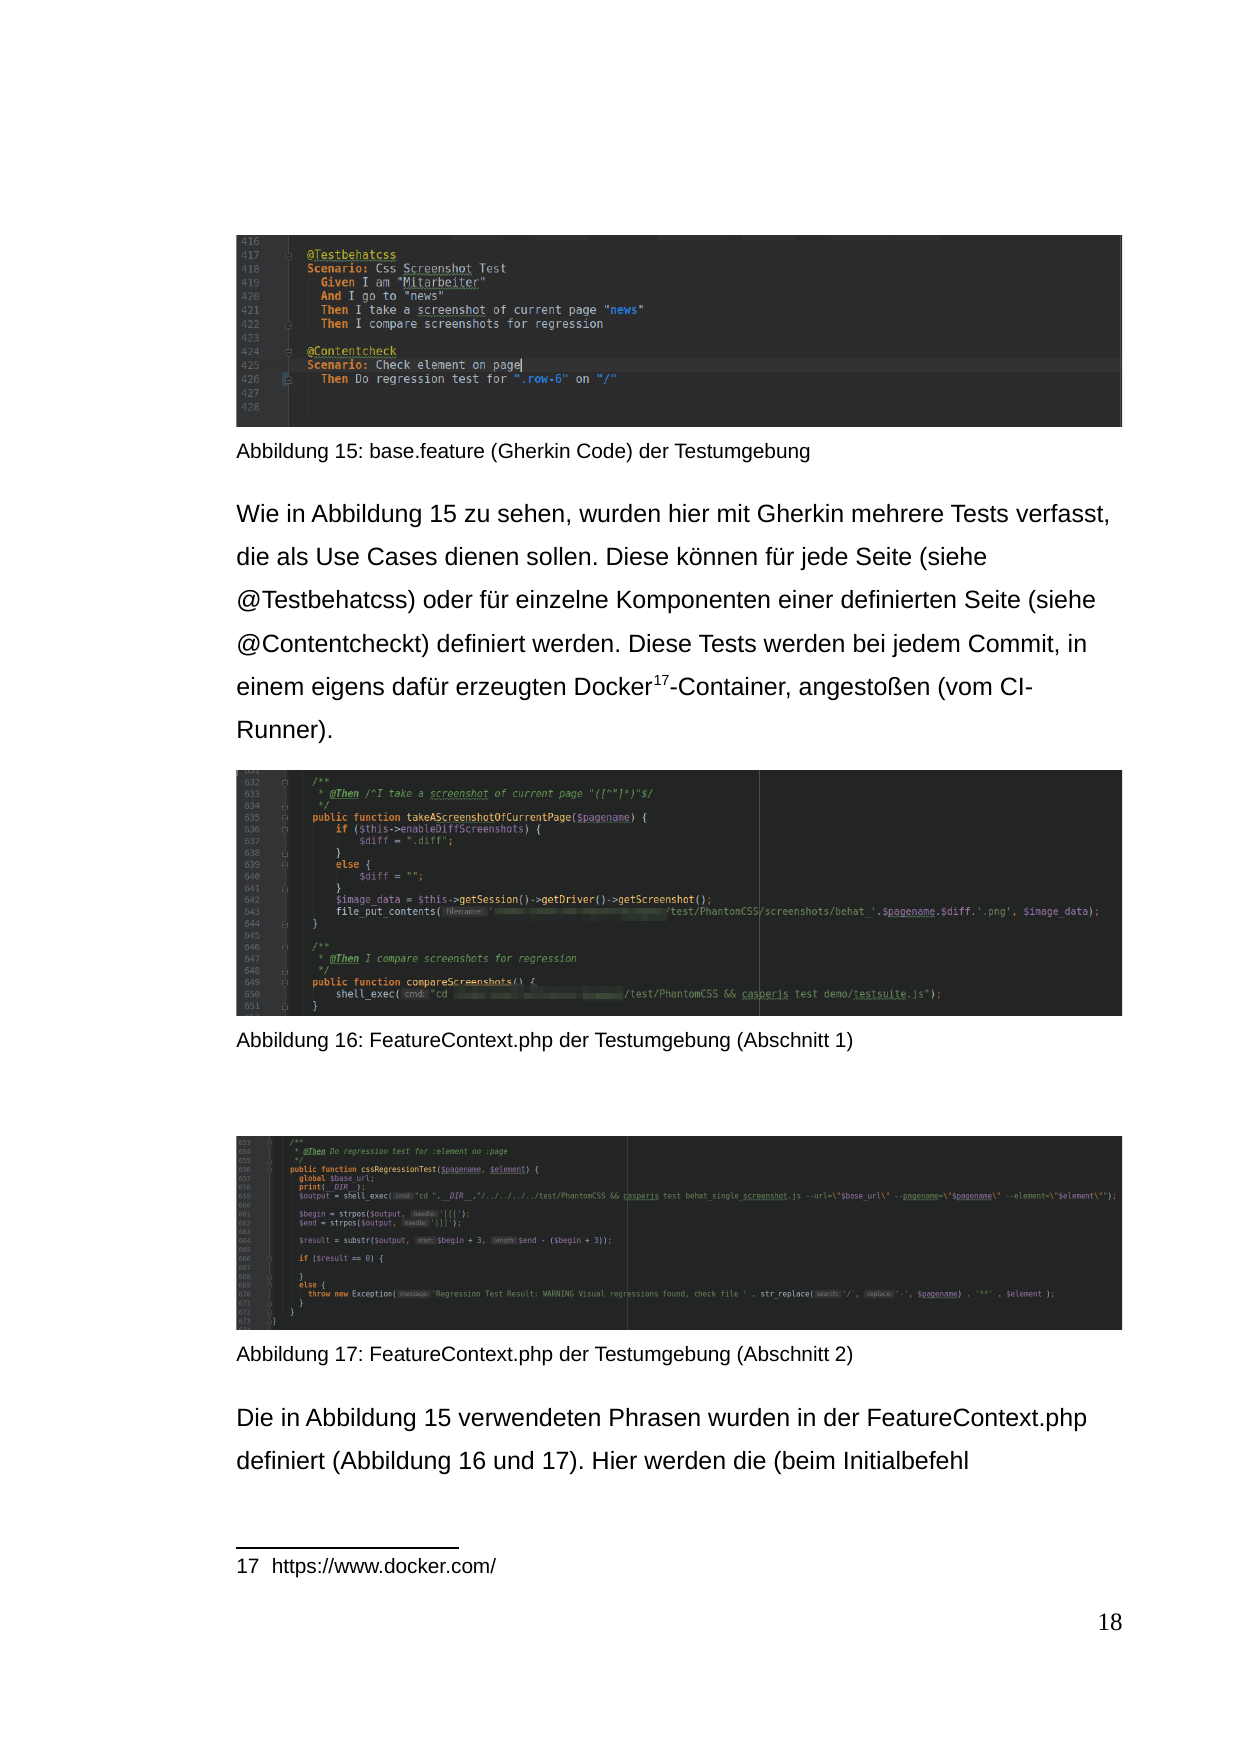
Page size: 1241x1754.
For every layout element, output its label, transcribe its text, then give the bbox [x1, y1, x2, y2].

text [236, 235, 1122, 426]
text Die in Abbildung 15 verwendeten Phrasen wurden in der FeatureContext.php definiert (Abbildung 16 und 17). Hier werden die (beim Initialbefehl [236, 1403, 1122, 1474]
text https://www.docker.com/ [236, 1554, 1122, 1578]
picture [236, 770, 1123, 1016]
text Wie in Abbildung 15 zu sehen, wurden hier mit Gherkin mehrere Tests verfasst, die als Use Cases dienen sollen. Diese können für jede Seite (siehe @Testbehatcss) oder für einzelne Komponenten einer definierten Seite (siehe @Contentcheckt) definiert werden. Diese Tests werden bei jedem Commit, in einem eigens dafür erzeugten Docker-Container, angestoßen (vom CI-Runner). [236, 499, 1122, 743]
picture [236, 1136, 1123, 1330]
text Abbildung 16: FeatureContext.php der Testumgebung (Abschnitt 1) [236, 1016, 1122, 1052]
text Abbildung 17: FeatureContext.php der Testumgebung (Abschnitt 2) [236, 1330, 1122, 1366]
text Abbildung 15: base.feature (Gherkin Code) der Testumgebung [236, 427, 1122, 462]
